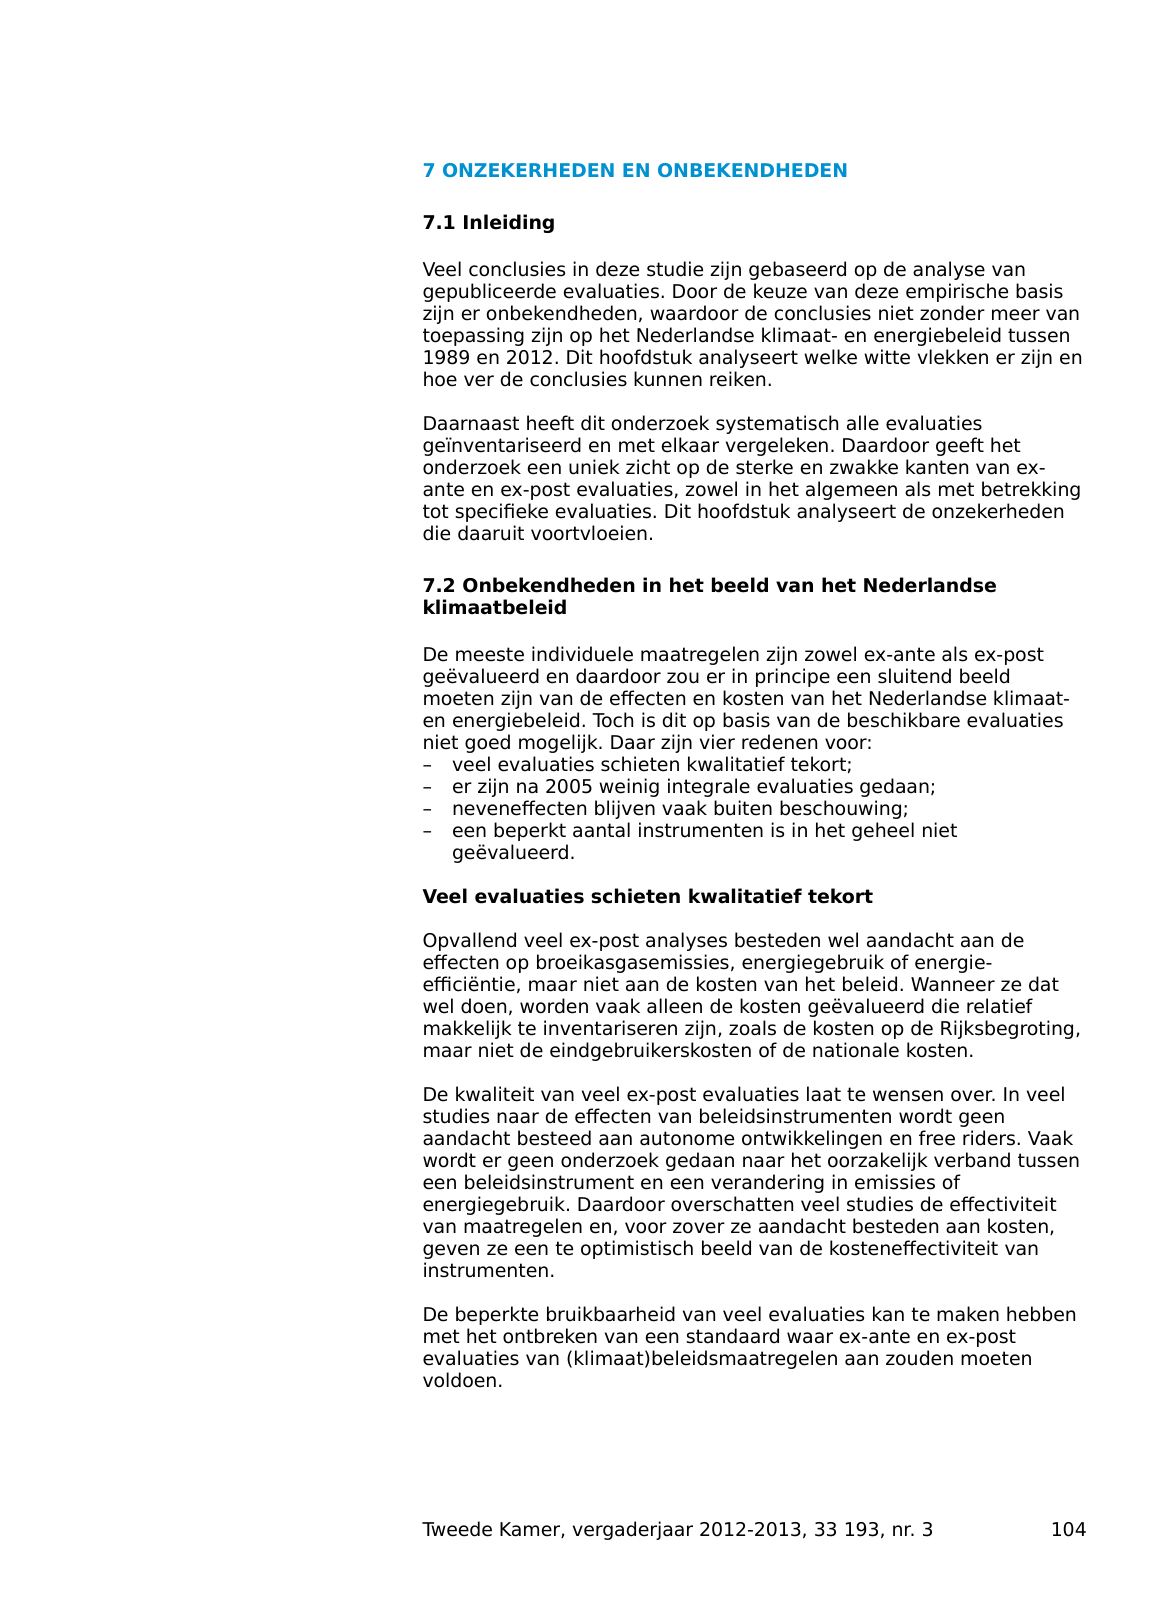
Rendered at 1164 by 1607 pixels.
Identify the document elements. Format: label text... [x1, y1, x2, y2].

text – een beperkt aantal instrumenten is in het geheel niet geëvalueerd. [422, 819, 1087, 863]
subtitle Veel evaluaties schieten kwalitatief tekort [422, 886, 1087, 908]
text Veel conclusies in deze studie zijn gebaseerd op de analyse van gepubliceerde evaluaties. Door de keuze van deze empirische basis zijn er onbekendheden, waardoor de conclusies niet zonder meer van toepassing zijn op het Nederlandse klimaat- en energiebeleid tussen 1989 en 2012. Dit hoofdstuk analyseert welke witte vlekken er zijn en hoe ver de conclusies kunnen reiken. [422, 259, 1087, 391]
text – er zijn na 2005 weinig integrale evaluaties gedaan; [422, 776, 1087, 798]
text Daarnaast heeft dit onderzoek systematisch alle evaluaties geïnventariseerd en met elkaar vergeleken. Daardoor geeft het onderzoek een uniek zicht op de sterke en zwakke kanten van ex-ante en ex-post evaluaties, zowel in het algemeen als met betrekking tot specifieke evaluaties. Dit hoofdstuk analyseert de onzekerheden die daaruit voortvloeien. [422, 413, 1087, 545]
text De kwaliteit van veel ex-post evaluaties laat te wensen over. In veel studies naar de effecten van beleidsinstrumenten wordt geen aandacht besteed aan autonome ontwikkelingen en free riders. Vaak wordt er geen onderzoek gedaan naar het oorzakelijk verband tussen een beleidsinstrument en een verandering in emissies of energiegebruik. Daardoor overschatten veel studies de effectiviteit van maatregelen en, voor zover ze aandacht besteden aan kosten, geven ze een te optimistisch beeld van de kosteneffectiviteit van instrumenten. [422, 1084, 1087, 1282]
subtitle 7 ONZEKERHEDEN EN ONBEKENDHEDEN [422, 160, 1087, 182]
text De beperkte bruikbaarheid van veel evaluaties kan te maken hebben met het ontbreken van een standaard waar ex-ante en ex-post evaluaties van (klimaat)beleidsmaatregelen aan zouden moeten voldoen. [422, 1304, 1087, 1392]
subtitle 7.1 Inleiding [422, 212, 1087, 234]
text De meeste individuele maatregelen zijn zowel ex-ante als ex-post geëvalueerd en daardoor zou er in principe een sluitend beeld moeten zijn van de effecten en kosten van het Nederlandse klimaat- en energiebeleid. Toch is dit op basis van de beschikbare evaluaties niet goed mogelijk. Daar zijn vier redenen voor: [422, 644, 1087, 754]
text Opvallend veel ex-post analyses besteden wel aandacht aan de effecten op broeikasgasemissies, energiegebruik of energie-efficiëntie, maar niet aan de kosten van het beleid. Wanneer ze dat wel doen, worden vaak alleen de kosten geëvalueerd die relatief makkelijk te inventariseren zijn, zoals de kosten op de Rijksbegroting, maar niet de eindgebruikerskosten of de nationale kosten. [422, 930, 1087, 1062]
text – veel evaluaties schieten kwalitatief tekort; [422, 754, 1087, 776]
text – neveneffecten blijven vaak buiten beschouwing; [422, 798, 1087, 819]
subtitle 7.2 Onbekendheden in het beeld van het Nederlandse klimaatbeleid [422, 575, 1087, 619]
